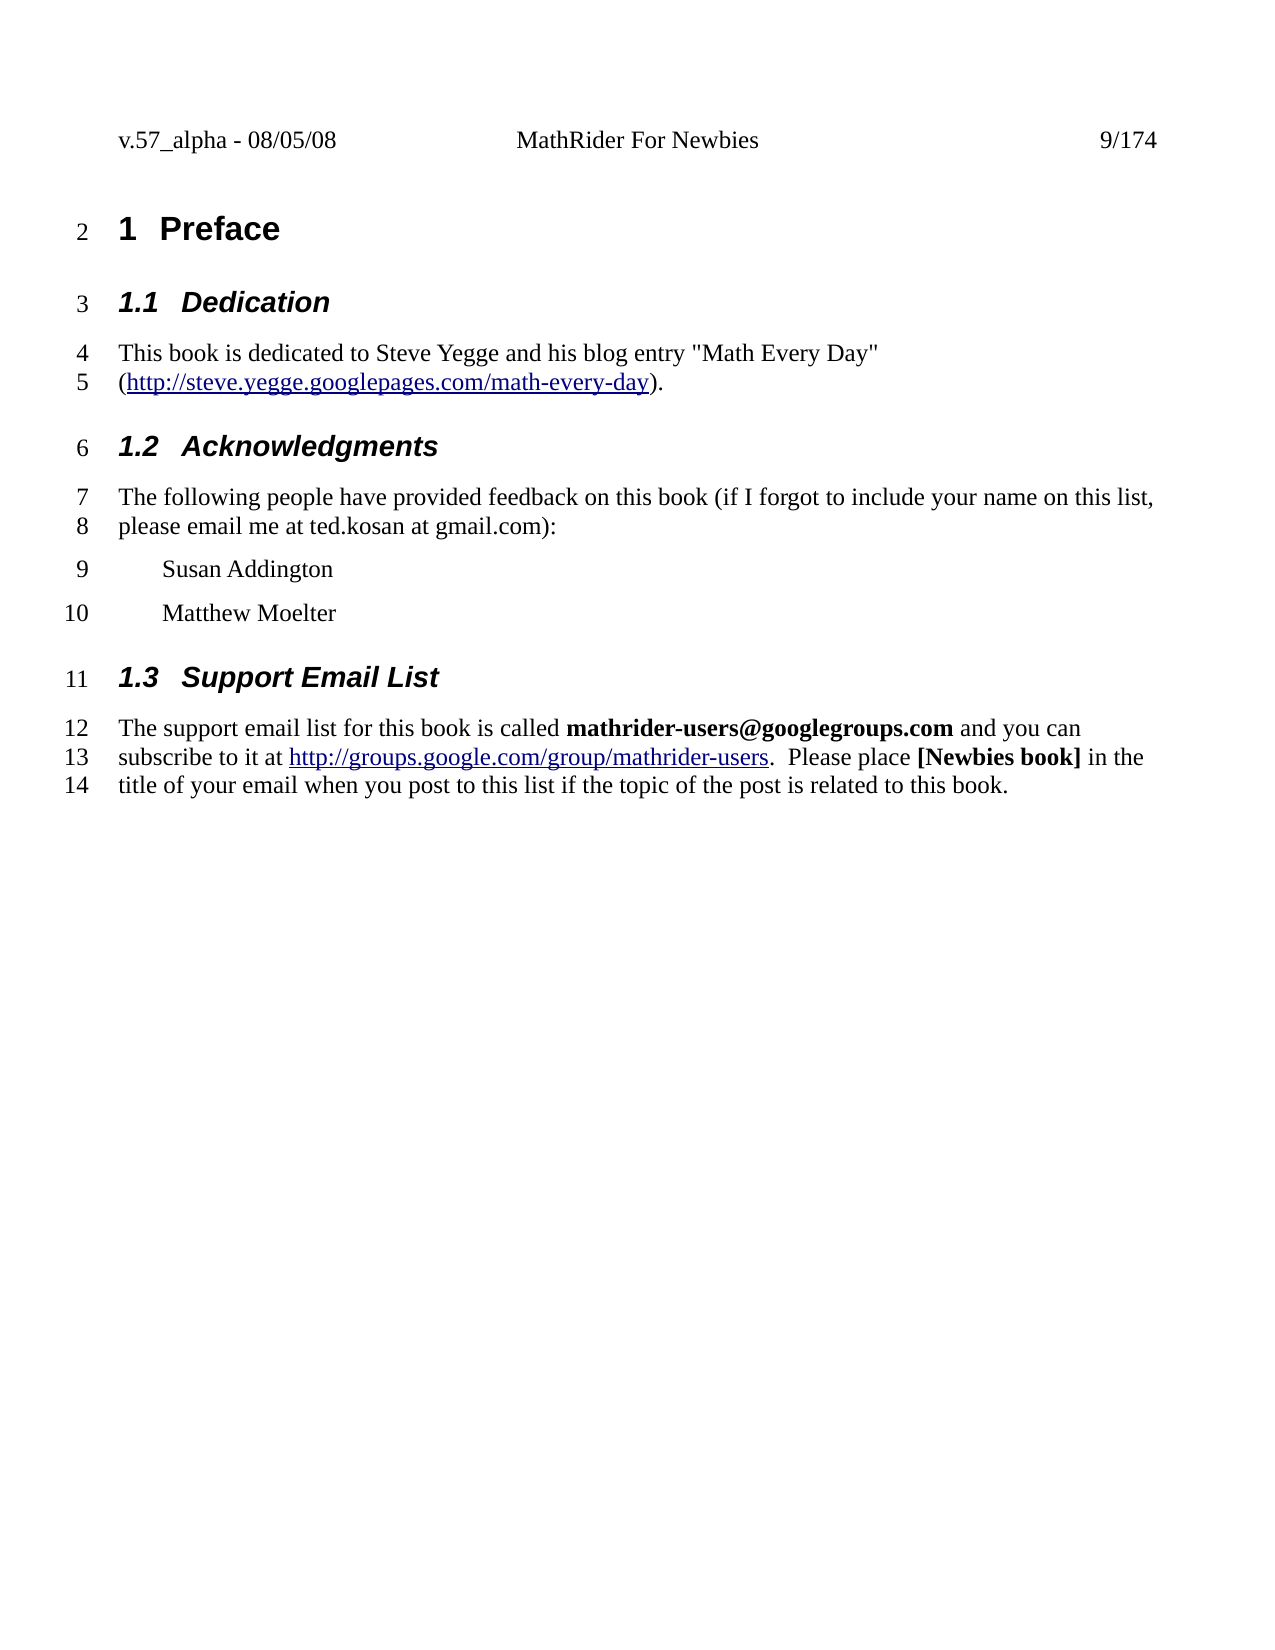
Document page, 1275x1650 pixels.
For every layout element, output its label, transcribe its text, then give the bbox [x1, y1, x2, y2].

text The support email list for this book is called mathrider-users@googlegroups.com and you can subscribe to it at http://groups.google.com/group/mathrider-users. Please place [Newbies book] in the title of your email when you post to this list if the topic of the post is related to this book. [118, 713, 1157, 799]
text The following people have provided feedback on this book (if I forgot to include your name on this list, please email me at ted.kosan at gmail.com): [118, 482, 1157, 539]
subtitle Acknowledgments [118, 428, 1157, 462]
text This book is dedicated to Steve Yegge and his blog entry "Math Every Day" (http://steve.yegge.googlepages.com/math-every-day). [118, 338, 1157, 396]
subtitle Dedication [118, 285, 1157, 318]
subtitle Support Email List [118, 659, 1157, 693]
text Susan Addington [162, 554, 1157, 583]
subtitle Preface [118, 209, 1157, 247]
text Matthew Moelter [162, 598, 1157, 627]
